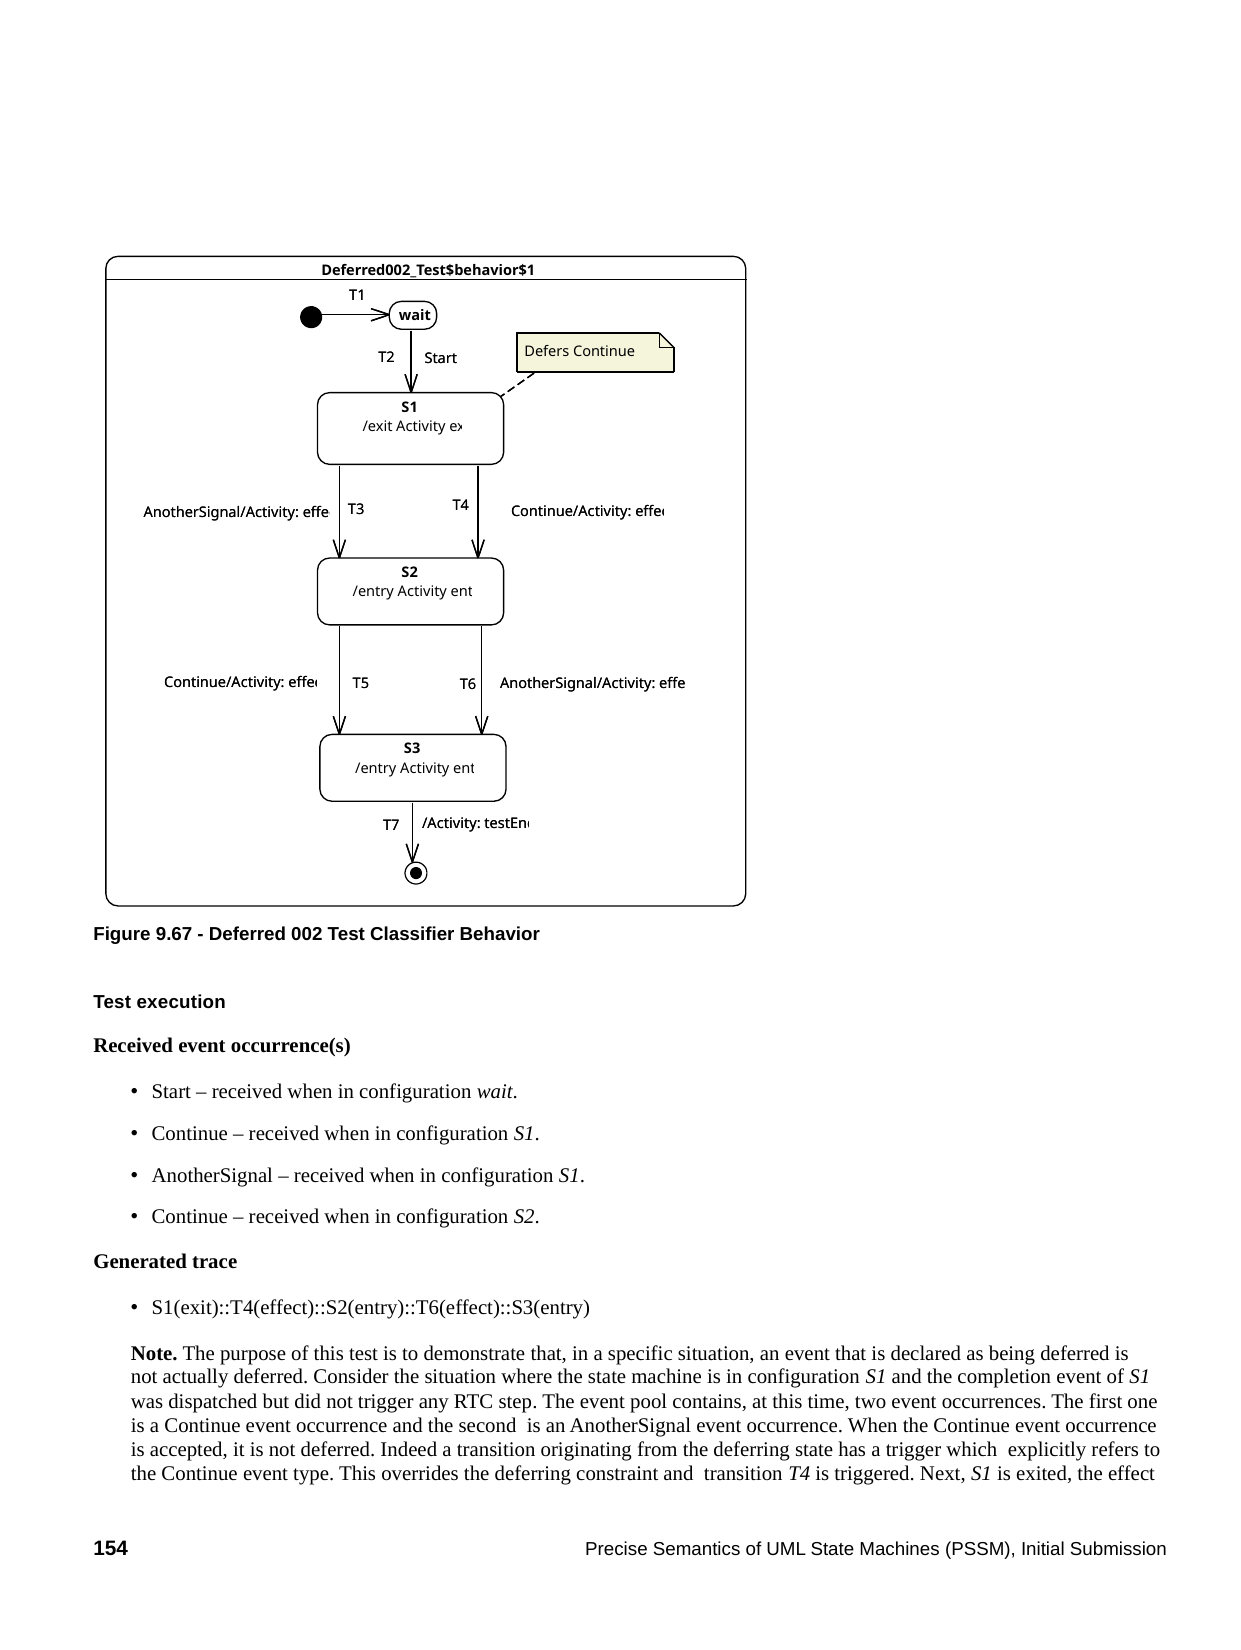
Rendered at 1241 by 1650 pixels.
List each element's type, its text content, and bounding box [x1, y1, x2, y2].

list S1(exit)::T4(effect)::S2(entry)::T6(effect)::S3(entry) [131, 1294, 1164, 1319]
list AnotherSignal – received when in configuration S1. [131, 1162, 1164, 1187]
subtitle Test execution [93, 991, 1164, 1012]
text Generated trace [93, 1249, 1164, 1273]
list Continue – received when in configuration S1. [131, 1120, 1164, 1145]
text Received event occurrence(s) [93, 1033, 1164, 1057]
text Note. The purpose of this test is to demonstrate that, in a specific situation, an event that is declared as being deferred is not actually deferred. Consider the situation where the state machine is in configuration S1 and the completion event of S1 was dispatched but did not trigger any RTC step. The event pool contains, at this time, two event occurrences. The first one is a Continue event occurrence and the second is an AnotherSignal event occurrence. When the Continue event occurrence is accepted, it is not deferred. Indeed a transition originating from the deferring state has a trigger which explicitly refers to the Continue event type. This overrides the deferring constraint and transition T4 is triggered. Next, S1 is exited, the effect [131, 1340, 1164, 1485]
list Continue – received when in configuration S2. [131, 1203, 1164, 1228]
list Start – received when in configuration wait. [131, 1078, 1164, 1103]
text Figure 9.67 - Deferred 002 Test Classifier Behavior [93, 243, 760, 945]
